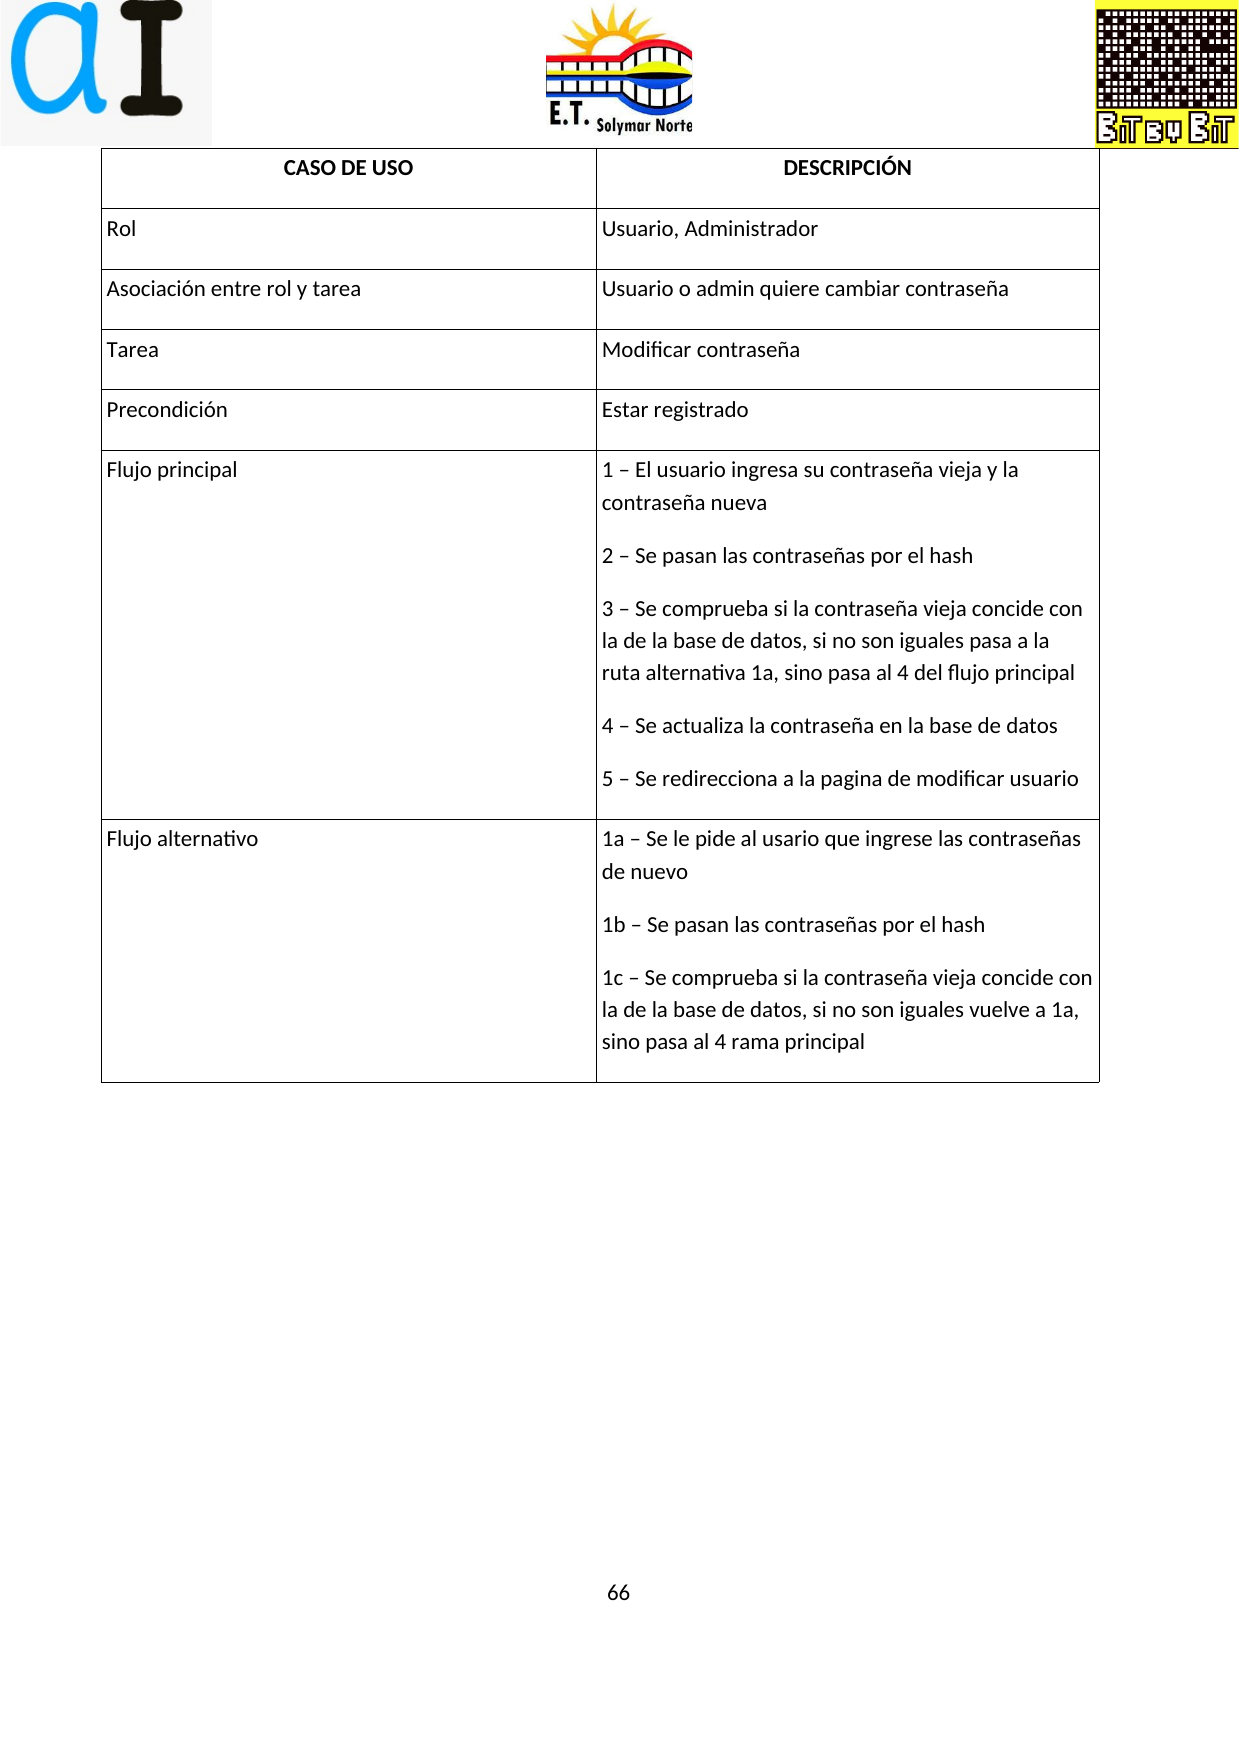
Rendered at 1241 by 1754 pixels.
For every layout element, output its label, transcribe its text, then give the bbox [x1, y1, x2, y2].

table_cell Flujo principal [102, 451, 596, 819]
table_cell Tarea [102, 330, 596, 389]
table_cell Modificar contraseña [597, 330, 1099, 389]
picture [1094, 0, 1239, 149]
table_cell 1 – El usuario ingresa su contraseña vieja y la contraseña nueva 2 – Se pasan las contraseñas por el hash 3 – Se comprueba si la contraseña vieja concide con la de la base de datos, si no son iguales pasa a la ruta alternativa 1a, sino pasa al 4 del flujo principal 4 – Se actualiza la contraseña en la base de datos 5 – Se redirecciona a la pagina de modificar usuario [597, 451, 1099, 819]
table_cell Asociación entre rol y tarea [102, 270, 596, 329]
table_cell Usuario, Administrador [597, 209, 1099, 268]
table_cell 1a – Se le pide al usario que ingrese las contraseñas de nuevo 1b – Se pasan las contraseñas por el hash 1c – Se comprueba si la contraseña vieja concide con la de la base de datos, si no son iguales vuelve a 1a, sino pasa al 4 rama principal [597, 820, 1099, 1082]
table_cell Usuario o admin quiere cambiar contraseña [597, 270, 1099, 329]
table_cell Rol [102, 209, 596, 268]
picture [0, 0, 212, 146]
table_cell Estar registrado [597, 390, 1099, 450]
picture [546, 0, 693, 146]
table_header DESCRIPCIÓN [597, 149, 1099, 208]
table_cell Precondición [102, 390, 596, 450]
table_header CASO DE USO [102, 149, 596, 208]
table_cell Flujo alternativo [102, 820, 596, 1082]
